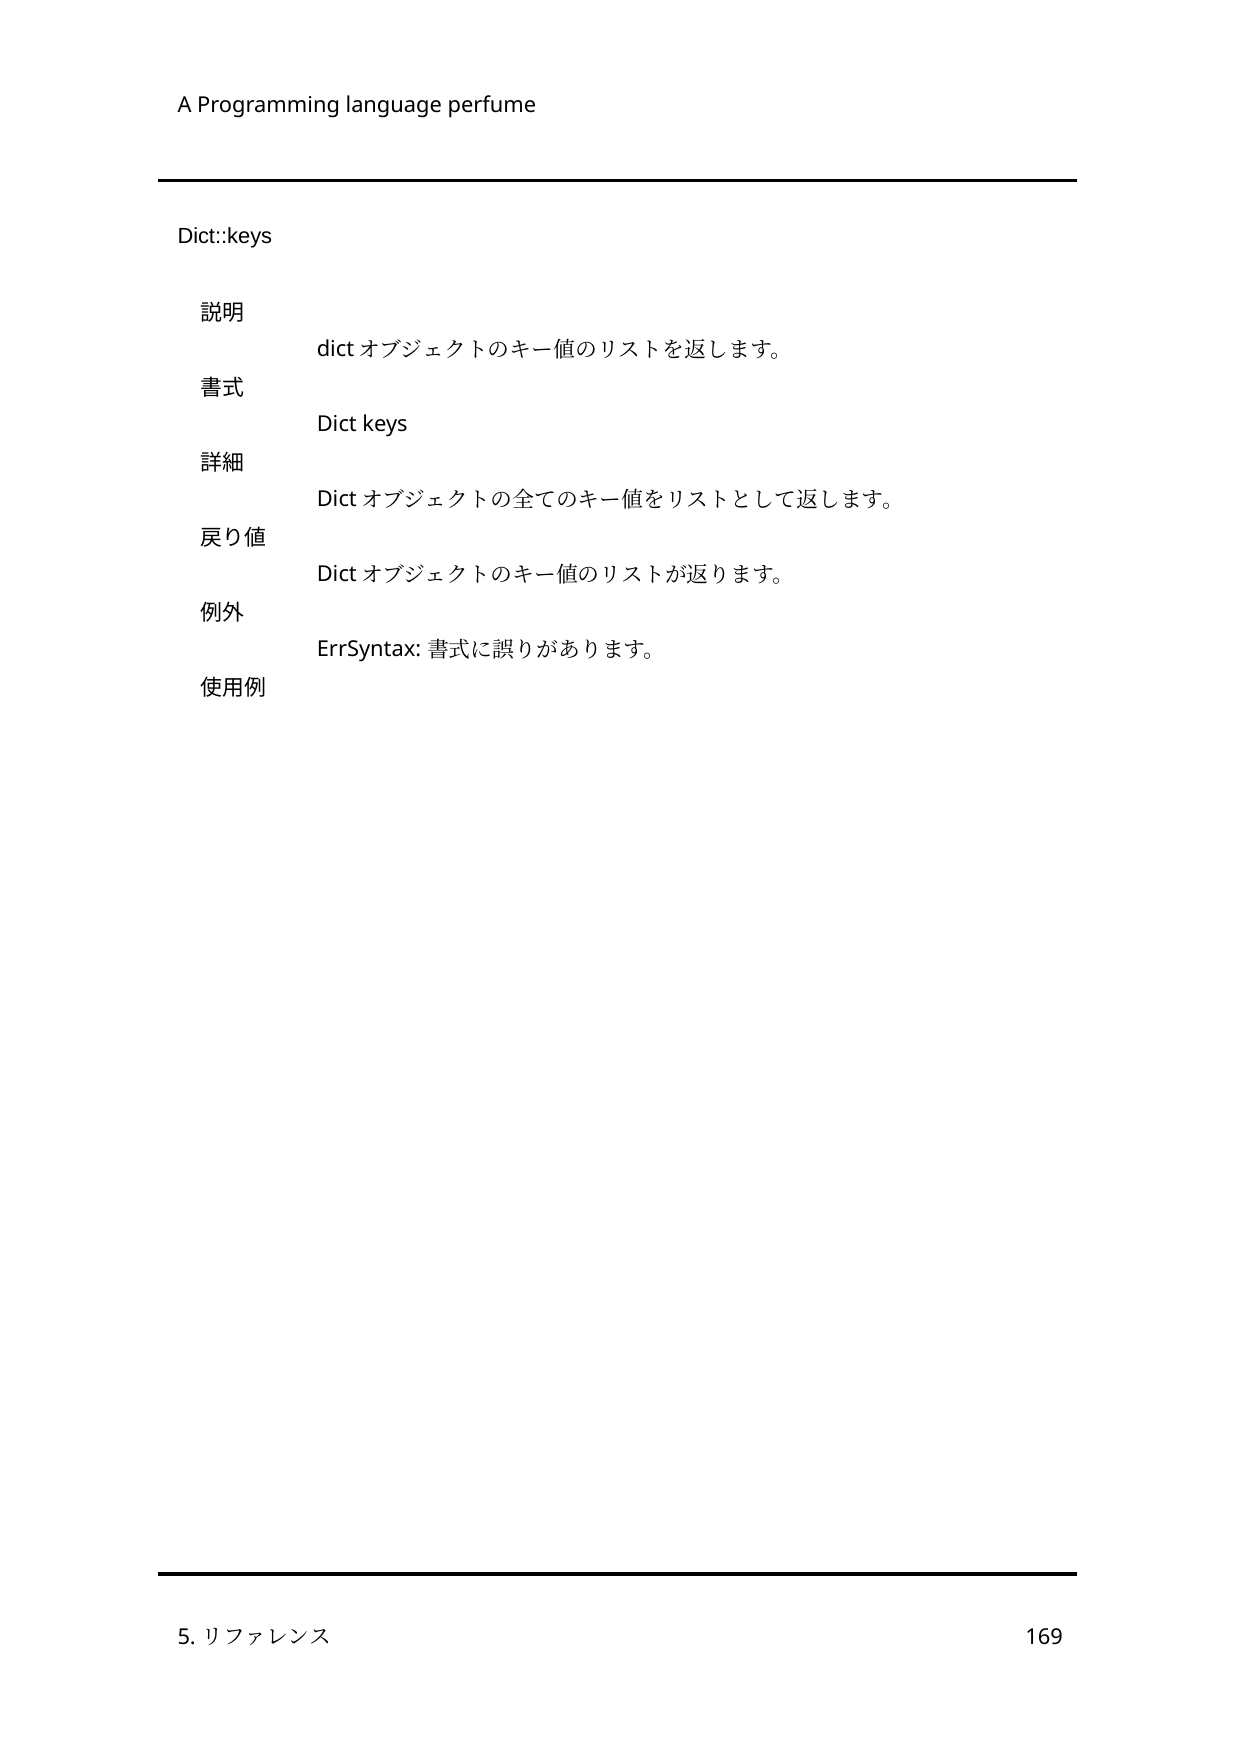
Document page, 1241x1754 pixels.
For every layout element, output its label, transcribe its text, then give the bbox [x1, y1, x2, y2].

table_cell 戻り値 [200, 517, 317, 592]
subtitle Dict::keys [177, 217, 1063, 254]
table_header dictオブジェクトのキー値のリストを返します。 [317, 292, 1063, 367]
table_cell 使用例 [200, 667, 317, 742]
table_header 説明 [200, 292, 317, 367]
table_cell Dictオブジェクトの全てのキー値をリストとして返します。 [317, 442, 1063, 517]
table_cell ErrSyntax: 書式に誤りがあります。 [317, 592, 1063, 667]
table_cell [317, 667, 1063, 742]
table_cell 詳細 [200, 442, 317, 517]
table_cell Dict keys [317, 367, 1063, 442]
table_cell 例外 [200, 592, 317, 667]
table_cell 書式 [200, 367, 317, 442]
table_cell Dictオブジェクトのキー値のリストが返ります。 [317, 517, 1063, 592]
